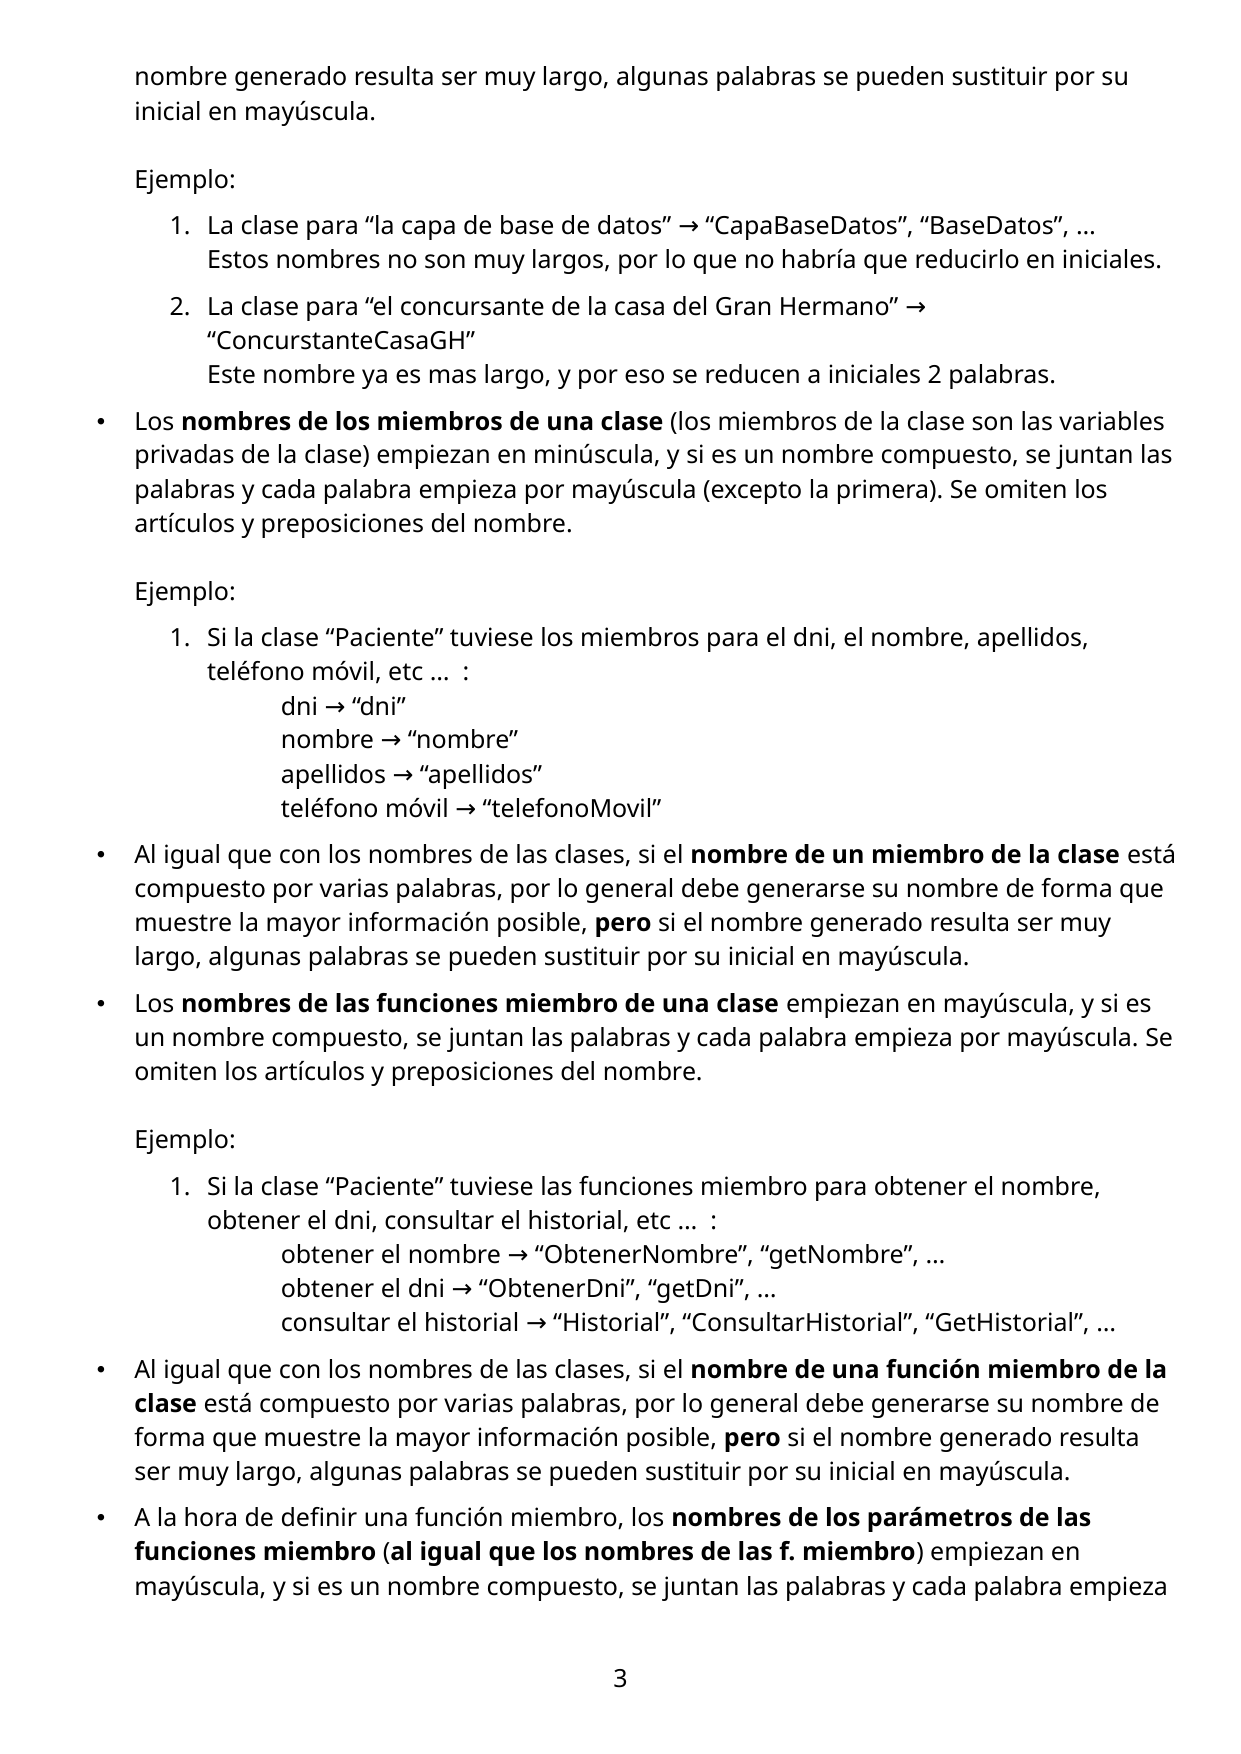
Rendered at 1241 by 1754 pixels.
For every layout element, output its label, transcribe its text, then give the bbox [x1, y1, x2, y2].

list La clase para “la capa de base de datos” → “CapaBaseDatos”, “BaseDatos”, … Estos nombres no son muy largos, por lo que no habría que reducirlo en iniciales. [169, 208, 1181, 276]
list nombre generado resulta ser muy largo, algunas palabras se pueden sustituir por su inicial en mayúscula. Ejemplo: [97, 59, 1181, 195]
list Los nombres de los miembros de una clase (los miembros de la clase son las variables privadas de la clase) empiezan en minúscula, y si es un nombre compuesto, se juntan las palabras y cada palabra empieza por mayúscula (excepto la primera). Se omiten los artículos y preposiciones del nombre. Ejemplo: [97, 403, 1181, 607]
list Los nombres de las funciones miembro de una clase empiezan en mayúscula, y si es un nombre compuesto, se juntan las palabras y cada palabra empieza por mayúscula. Se omiten los artículos y preposiciones del nombre. Ejemplo: [97, 986, 1181, 1156]
list La clase para “el concursante de la casa del Gran Hermano” → “ConcurstanteCasaGH” Este nombre ya es mas largo, y por eso se reducen a iniciales 2 palabras. [169, 288, 1181, 391]
list A la hora de definir una función miembro, los nombres de los parámetros de las funciones miembro (al igual que los nombres de las f. miembro) empiezan en mayúscula, y si es un nombre compuesto, se juntan las palabras y cada palabra empieza [97, 1500, 1181, 1602]
list Al igual que con los nombres de las clases, si el nombre de una función miembro de la clase está compuesto por varias palabras, por lo general debe generarse su nombre de forma que muestre la mayor información posible, pero si el nombre generado resulta ser muy largo, algunas palabras se pueden sustituir por su inicial en mayúscula. [97, 1351, 1181, 1487]
list Si la clase “Paciente” tuviese las funciones miembro para obtener el nombre, obtener el dni, consultar el historial, etc … : obtener el nombre → “ObtenerNombre”, “getNombre”, … obtener el dni → “ObtenerDni”, “getDni”, … consultar el historial → “Historial”, “ConsultarHistorial”, “GetHistorial”, … [169, 1168, 1181, 1339]
list Al igual que con los nombres de las clases, si el nombre de un miembro de la clase está compuesto por varias palabras, por lo general debe generarse su nombre de forma que muestre la mayor información posible, pero si el nombre generado resulta ser muy largo, algunas palabras se pueden sustituir por su inicial en mayúscula. [97, 837, 1181, 973]
list Si la clase “Paciente” tuviese los miembros para el dni, el nombre, apellidos, teléfono móvil, etc … : dni → “dni” nombre → “nombre” apellidos → “apellidos” teléfono móvil → “telefonoMovil” [169, 620, 1181, 824]
